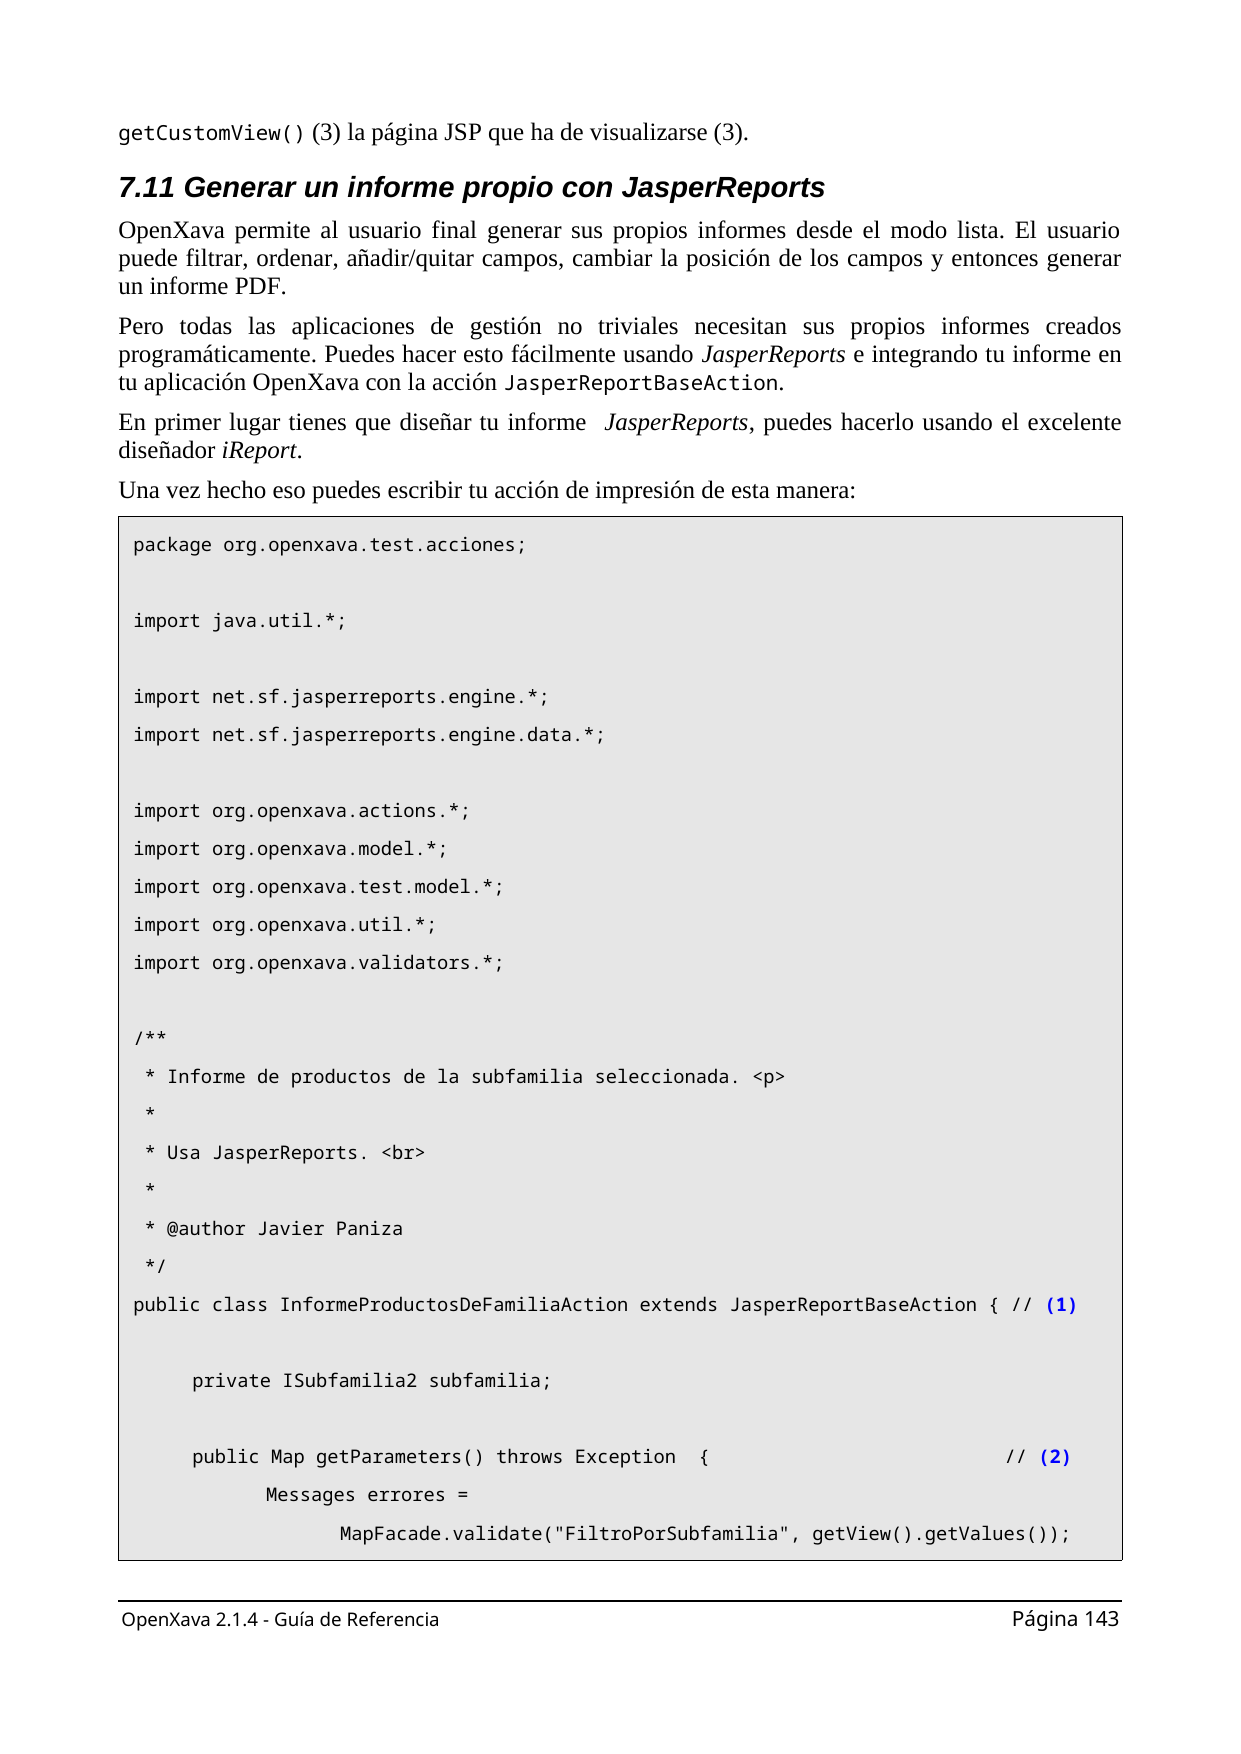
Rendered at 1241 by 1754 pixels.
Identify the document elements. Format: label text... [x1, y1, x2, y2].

text import net.sf.jasperreports.engine.*; [119, 668, 1122, 707]
text getCustomView() (3) la página JSP que ha de visualizarse (3). [118, 118, 1122, 146]
text En primer lugar tienes que diseñar tu informe JasperReports, puedes hacerlo usando el excelente diseñador iReport. [118, 408, 1122, 464]
text private ISubfamilia2 subfamilia; [119, 1353, 1122, 1391]
text MapFacade.validate("FiltroPorSubfamilia", getView().getValues()); [119, 1505, 1122, 1560]
text import net.sf.jasperreports.engine.data.*; [119, 707, 1122, 744]
text /** [119, 1011, 1122, 1049]
text * [119, 1087, 1122, 1125]
text * [119, 1163, 1122, 1201]
text * @author Javier Paniza [119, 1201, 1122, 1239]
text import java.util.*; [119, 592, 1122, 631]
text public class InformeProductosDeFamiliaAction extends JasperReportBaseAction { // (1) [119, 1277, 1122, 1315]
text Messages errores = [119, 1467, 1122, 1505]
subtitle Generar un informe propio con JasperReports [118, 171, 1122, 204]
text import org.openxava.actions.*; [119, 783, 1122, 821]
text */ [119, 1239, 1122, 1277]
text * Informe de productos de la subfamilia seleccionada. <p> [119, 1049, 1122, 1087]
text OpenXava permite al usuario final generar sus propios informes desde el modo lista. El usuario puede filtrar, ordenar, añadir/quitar campos, cambiar la posición de los campos y entonces generar un informe PDF. [118, 217, 1122, 300]
text import org.openxava.util.*; [119, 897, 1122, 935]
text import org.openxava.test.model.*; [119, 859, 1122, 897]
text public Map getParameters() throws Exception { // (2) [119, 1429, 1122, 1467]
text import org.openxava.model.*; [119, 821, 1122, 859]
text Pero todas las aplicaciones de gestión no triviales necesitan sus propios informes creados programáticamente. Puedes hacer esto fácilmente usando JasperReports e integrando tu informe en tu aplicación OpenXava con la acción JasperReportBaseAction. [118, 312, 1122, 396]
text Una vez hecho eso puedes escribir tu acción de impresión de esta manera: [118, 476, 1122, 504]
text package org.openxava.test.acciones; [119, 517, 1122, 554]
text * Usa JasperReports. <br> [119, 1125, 1122, 1163]
text import org.openxava.validators.*; [119, 935, 1122, 973]
